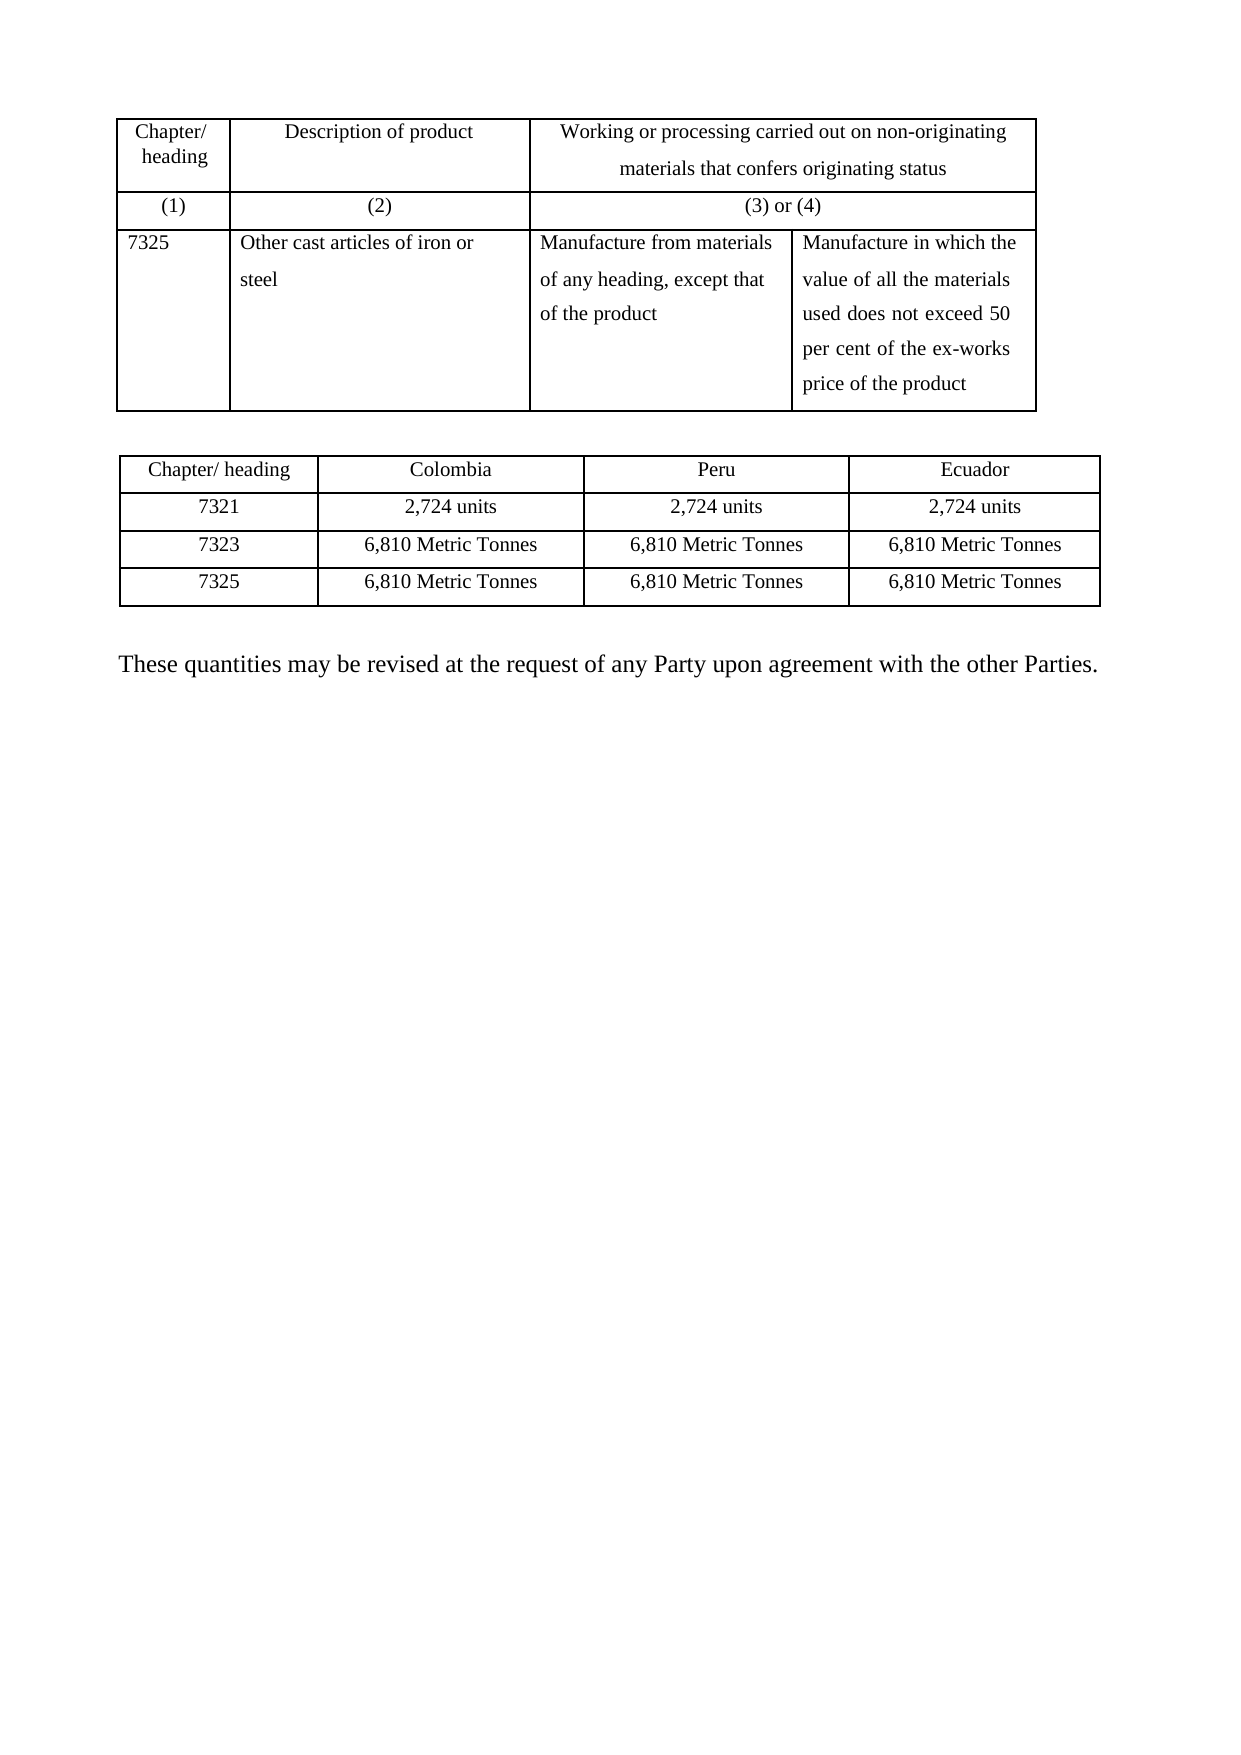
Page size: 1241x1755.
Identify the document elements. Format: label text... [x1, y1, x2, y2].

table_cell (1) [118, 193, 229, 229]
table_cell 7323 [121, 532, 317, 567]
table_cell (2) [231, 193, 529, 229]
table_cell 6,810 Metric Tonnes [585, 532, 848, 567]
table_cell 6,810 Metric Tonnes [319, 569, 583, 604]
table_cell Manufacture from materials of any heading, except that of the product [531, 231, 791, 410]
table_cell 6,810 Metric Tonnes [585, 569, 848, 604]
text These quantities may be revised at the request of any Party upon agreement with the other Parties. [118, 649, 1111, 678]
table_cell (3) or (4) [531, 193, 1035, 229]
table_header Peru [585, 457, 848, 492]
table_header Ecuador [850, 457, 1099, 492]
table_cell 7321 [121, 494, 317, 530]
table_header Working or processing carried out on non-originating materials that confers originating status [531, 120, 1035, 191]
table_cell 7325 [118, 231, 229, 410]
table_cell 6,810 Metric Tonnes [850, 532, 1099, 567]
table_cell Other cast articles of iron or steel [231, 231, 529, 410]
table_cell 2,724 units [319, 494, 583, 530]
table_cell 6,810 Metric Tonnes [319, 532, 583, 567]
table_cell 6,810 Metric Tonnes [850, 569, 1099, 604]
table_cell 2,724 units [850, 494, 1099, 530]
table_cell 7325 [121, 569, 317, 604]
table_cell Manufacture in which the value of all the materials used does not exceed 50 per cent of the ex-works price of the product [793, 231, 1035, 410]
table_header Colombia [319, 457, 583, 492]
table_cell 2,724 units [585, 494, 848, 530]
table_header Chapter/ heading [118, 120, 229, 191]
table_header Description of product [231, 120, 529, 191]
table_header Chapter/ heading [121, 457, 317, 492]
